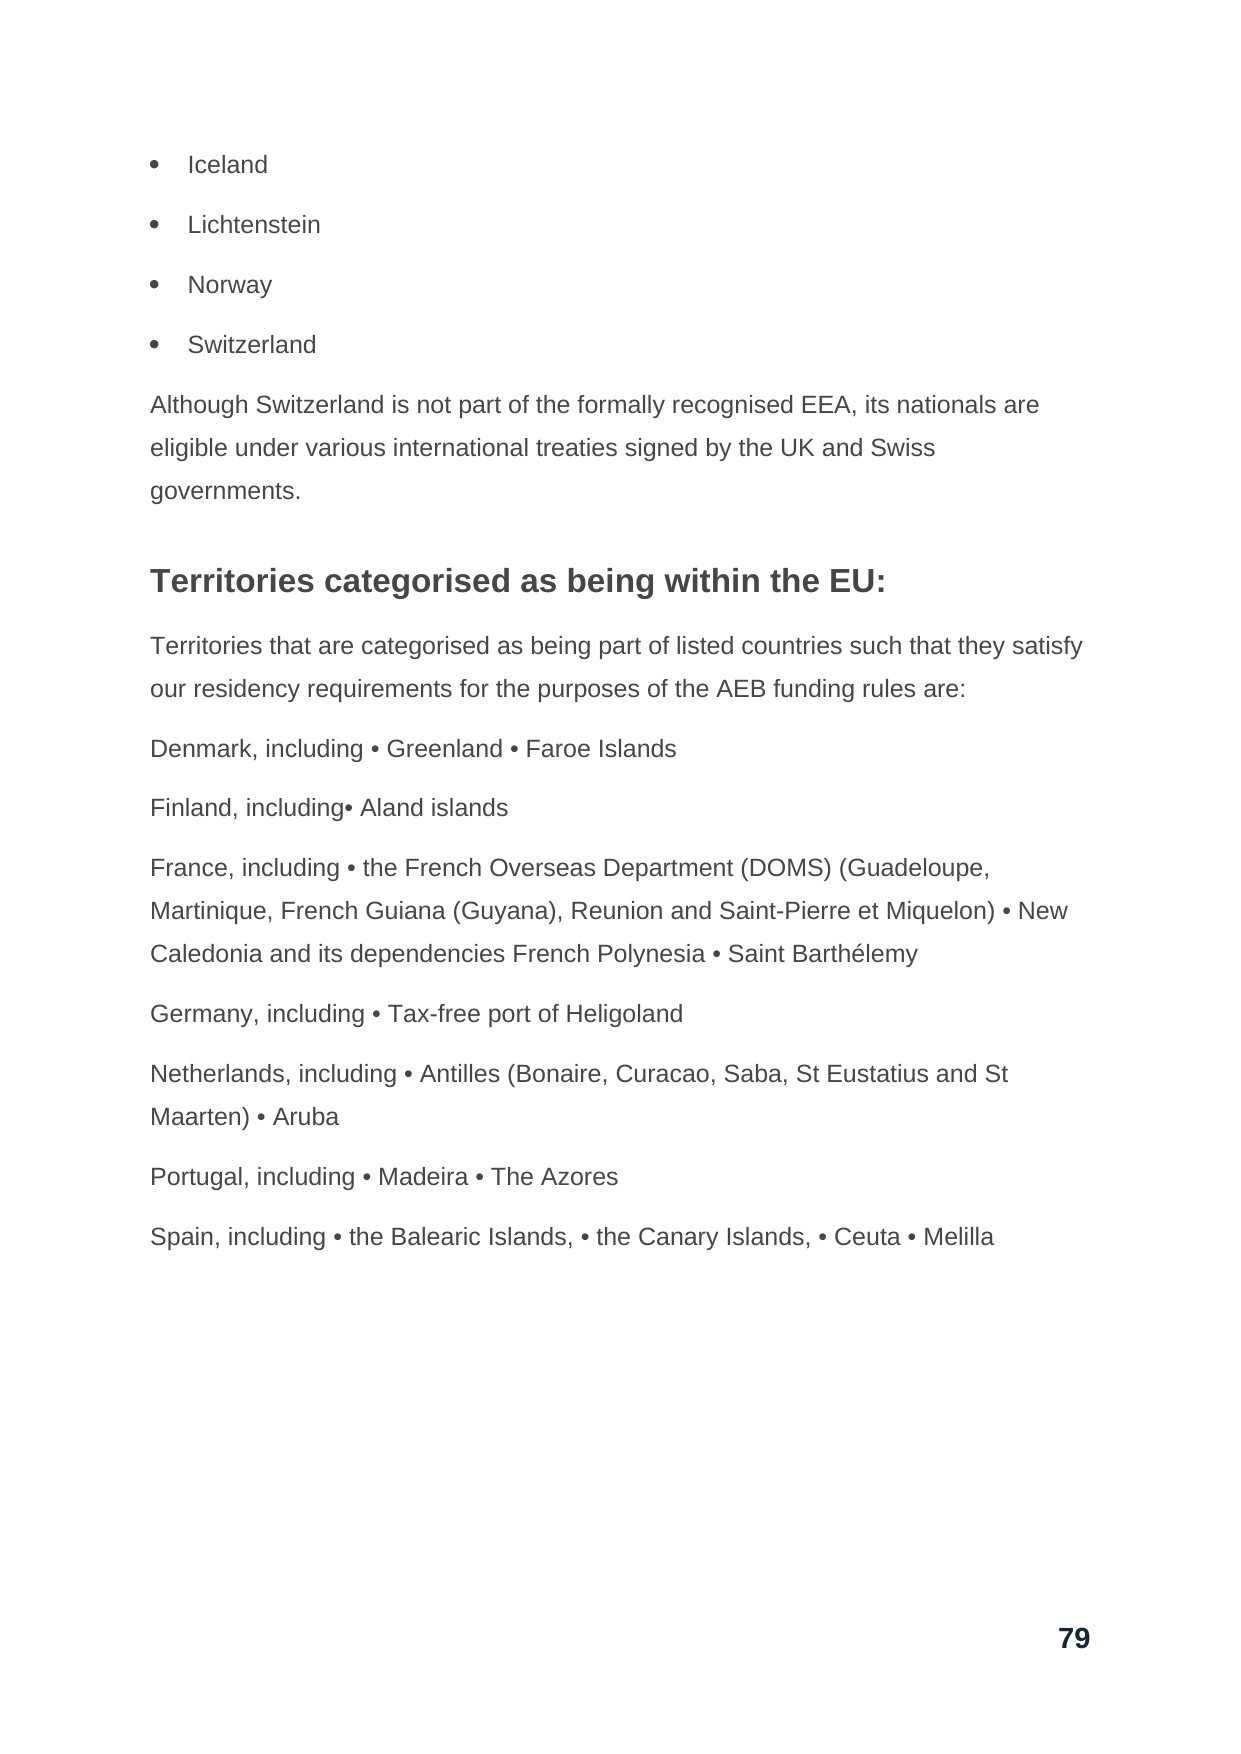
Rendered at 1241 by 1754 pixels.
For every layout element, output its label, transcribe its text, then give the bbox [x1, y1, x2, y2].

list Lichtenstein [150, 210, 1090, 239]
text Germany, including • Tax-free port of Heligoland [150, 999, 1090, 1028]
text Territories that are categorised as being part of listed countries such that they satisfy our residency requirements for the purposes of the AEB funding rules are: [150, 631, 1090, 703]
subtitle Territories categorised as being within the EU: [150, 561, 1090, 599]
text Portugal, including • Madeira • The Azores [150, 1162, 1090, 1191]
text Netherlands, including • Antilles (Bonaire, Curacao, Saba, St Eustatius and St Maarten) • Aruba [150, 1059, 1090, 1131]
list Switzerland [150, 330, 1090, 358]
text Finland, including• Aland islands [150, 793, 1090, 822]
text Although Switzerland is not part of the formally recognised EEA, its nationals are eligible under various international treaties signed by the UK and Swiss governments. [150, 389, 1090, 504]
text Spain, including • the Balearic Islands, • the Canary Islands, • Ceuta • Melilla [150, 1222, 1090, 1251]
text Denmark, including • Greenland • Faroe Islands [150, 734, 1090, 762]
text France, including • the French Overseas Department (DOMS) (Guadeloupe, Martinique, French Guiana (Guyana), Reunion and Saint-Pierre et Miquelon) • New Caledonia and its dependencies French Polynesia • Saint Barthélemy [150, 853, 1090, 968]
list Iceland [150, 150, 1090, 179]
list Norway [150, 270, 1090, 299]
